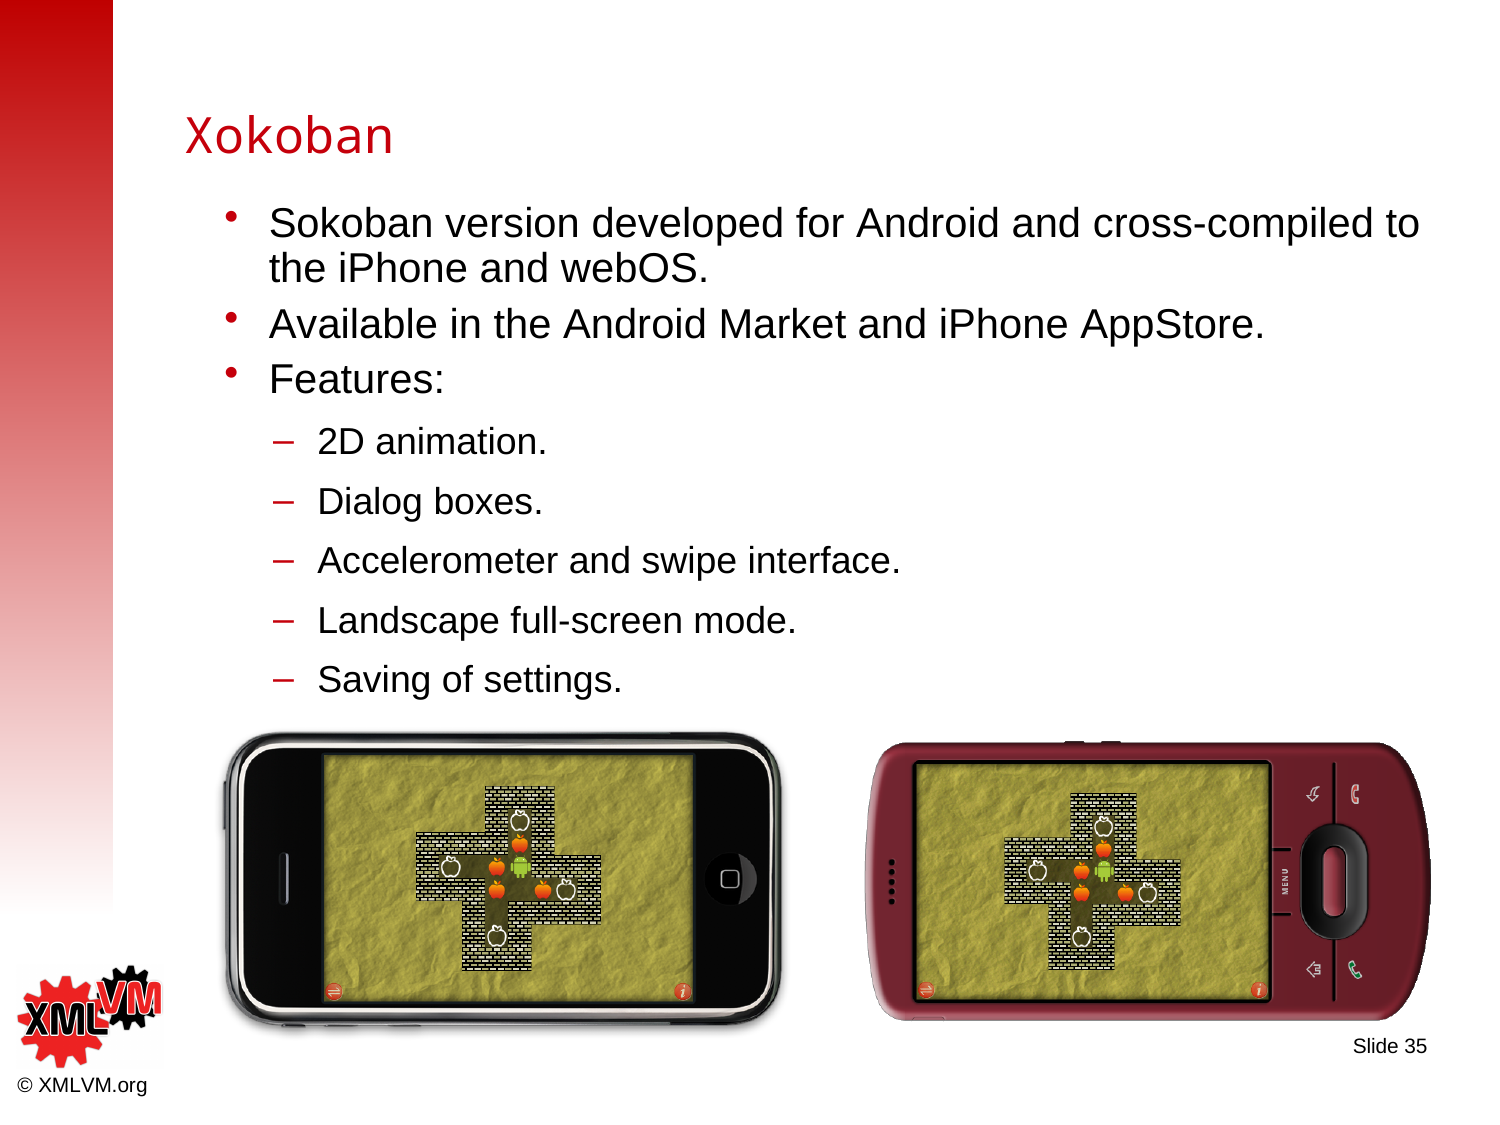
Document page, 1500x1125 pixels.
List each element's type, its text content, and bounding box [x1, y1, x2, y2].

picture [16, 964, 164, 1069]
list Sokoban version developed for Android and cross-compiled to the iPhone and webOS. Available in the Android Market and iPhone AppStore. Features: 2D animation. Dialog boxes. Accelerometer and swipe interface. Landscape full-screen mode. Saving of settings. [224, 201, 1447, 703]
picture [862, 723, 1453, 1022]
picture [212, 723, 804, 1042]
title Xokoban [170, 74, 1447, 200]
